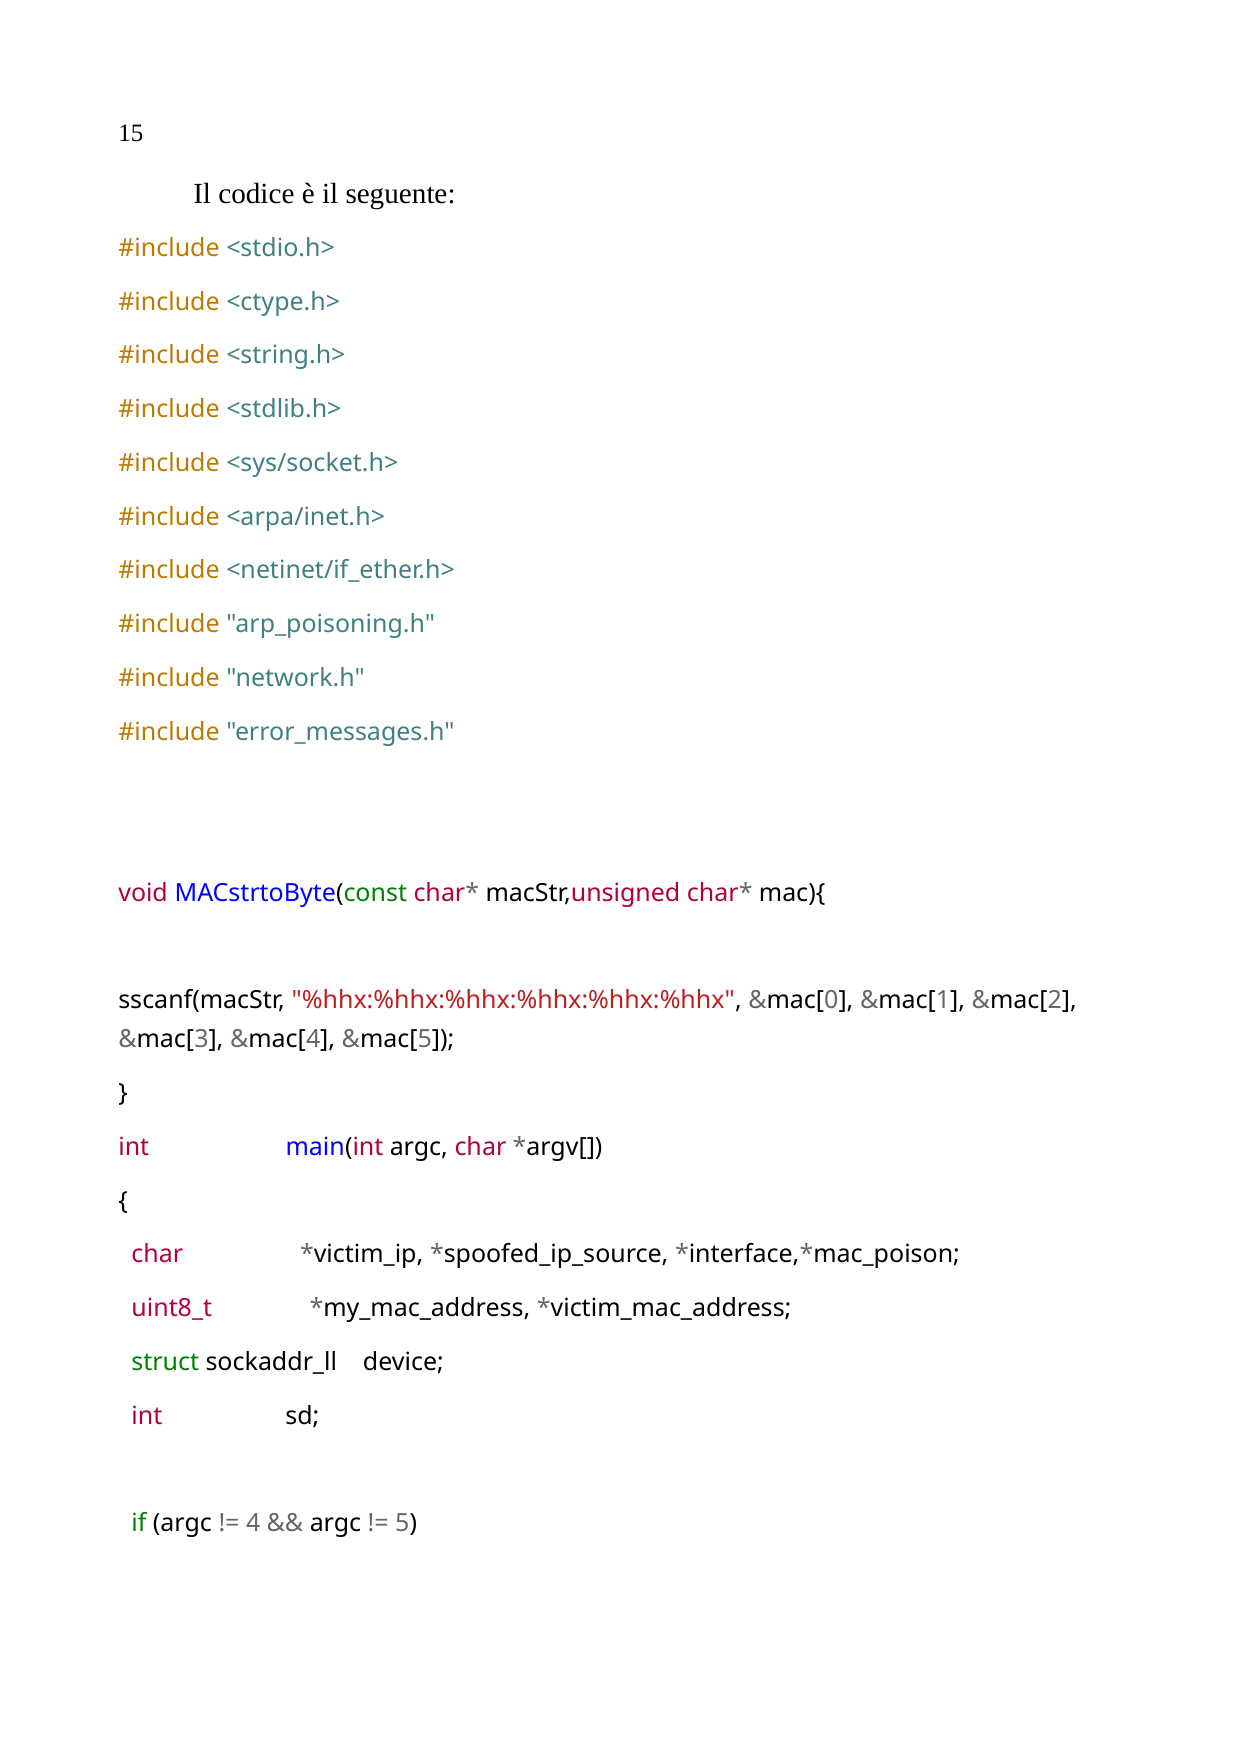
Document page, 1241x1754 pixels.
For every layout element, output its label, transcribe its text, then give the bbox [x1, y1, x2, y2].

text #include <ctype.h> [118, 283, 1122, 317]
text #include <stdlib.h> [118, 391, 1122, 425]
text int sd; [118, 1397, 1122, 1431]
text #include "error_messages.h" [118, 713, 1122, 747]
text #include <string.h> [118, 337, 1122, 371]
text uint8_t *my_mac_address, *victim_mac_address; [118, 1290, 1122, 1324]
text #include <stdio.h> [118, 229, 1122, 263]
text { [118, 1182, 1122, 1216]
text } [118, 1075, 1122, 1109]
text void MACstrtoByte(const char* macStr,unsigned char* mac){ [118, 874, 1122, 908]
text char *victim_ip, *spoofed_ip_source, *interface,*mac_poison; [118, 1236, 1122, 1270]
text if (argc != 4 && argc != 5) [118, 1505, 1122, 1539]
text #include "arp_poisoning.h" [118, 606, 1122, 640]
text #include <netinet/if_ether.h> [118, 552, 1122, 586]
text int main(int argc, char *argv[]) [118, 1129, 1122, 1163]
text struct sockaddr_ll device; [118, 1344, 1122, 1378]
text sscanf(macStr, "%hhx:%hhx:%hhx:%hhx:%hhx:%hhx", &mac[0], &mac[1], &mac[2], &mac[3], &mac[4], &mac[5]); [118, 982, 1122, 1055]
text #include "network.h" [118, 659, 1122, 693]
list Il codice è il seguente: [156, 176, 1122, 210]
text #include <sys/socket.h> [118, 444, 1122, 478]
text #include <arpa/inet.h> [118, 498, 1122, 532]
